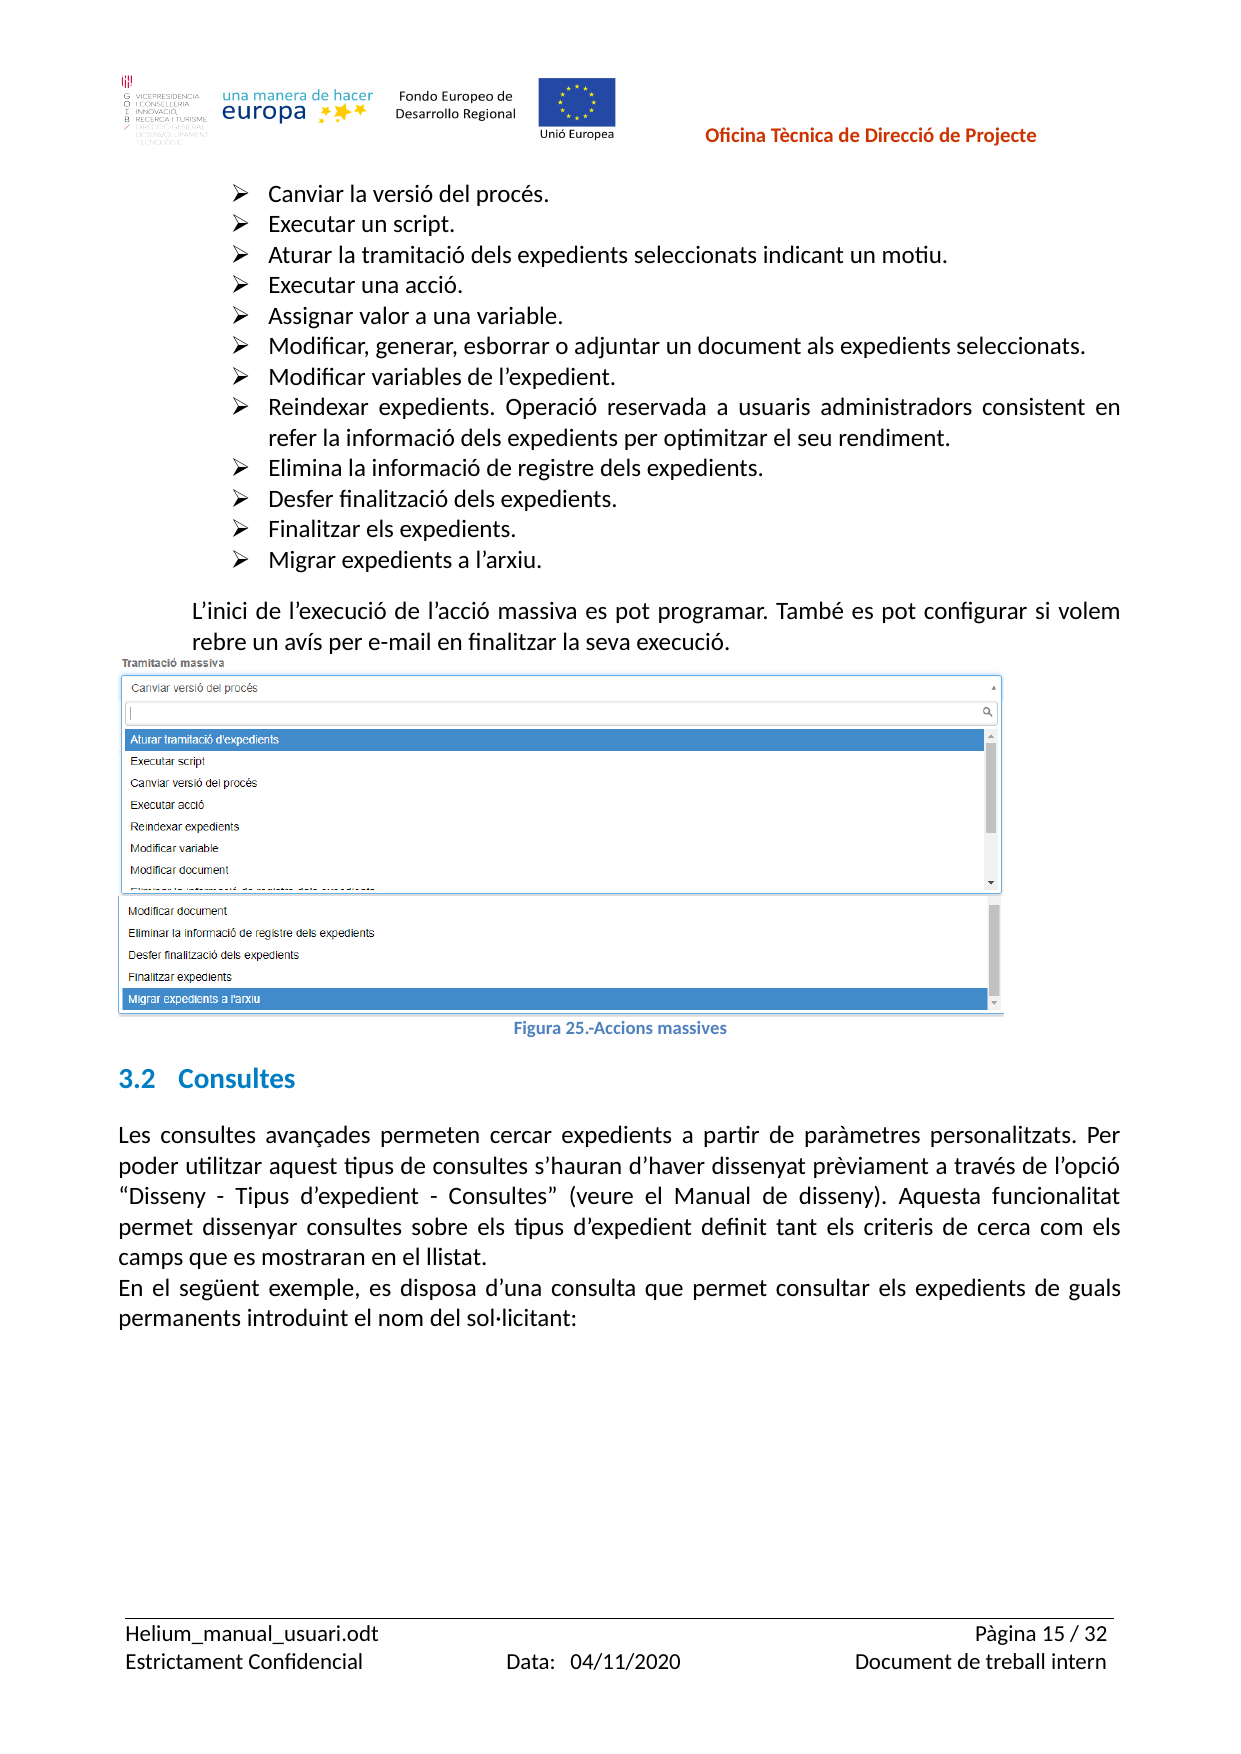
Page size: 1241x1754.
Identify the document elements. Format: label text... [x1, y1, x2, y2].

picture [118, 656, 1004, 1017]
list Modificar, generar, esborrar o adjuntar un document als expedients seleccionats. [231, 330, 1122, 361]
subtitle Consultes [118, 1060, 1122, 1096]
list Modificar variables de l’expedient. [231, 361, 1122, 391]
list Elimina la informació de registre dels expedients. [231, 452, 1122, 483]
list Aturar la tramitació dels expedients seleccionats indicant un motiu. [231, 239, 1122, 269]
text En el següent exemple, es disposa d’una consulta que permet consultar els expedients de guals permanents introduint el nom del sol·licitant: [118, 1272, 1122, 1333]
list Migrar expedients a l’arxiu. [231, 544, 1122, 574]
picture [118, 73, 213, 147]
list Desfer finalització dels expedients. [231, 483, 1122, 513]
list Canviar la versió del procés. [231, 178, 1122, 208]
list Executar un script. [231, 208, 1122, 239]
list Executar una acció. [231, 269, 1122, 300]
text Figura 25.-Accions massives [118, 1017, 1122, 1039]
picture [219, 73, 621, 147]
text L’inici de l’execució de l’acció massiva es pot programar. També es pot configurar si volem rebre un avís per e-mail en finalitzar la seva execució. [192, 595, 1122, 656]
list Assignar valor a una variable. [231, 300, 1122, 330]
list Reindexar expedients. Operació reservada a usuaris administradors consistent en refer la informació dels expedients per optimitzar el seu rendiment. [231, 391, 1122, 452]
text Les consultes avançades permeten cercar expedients a partir de paràmetres personalitzats. Per poder utilitzar aquest tipus de consultes s’hauran d’haver dissenyat prèviament a través de l’opció “Disseny - Tipus d’expedient - Consultes” (veure el Manual de disseny). Aquesta funcionalitat permet dissenyar consultes sobre els tipus d’expedient definit tant els criteris de cerca com els camps que es mostraran en el llistat. [118, 1119, 1122, 1272]
list Finalitzar els expedients. [231, 513, 1122, 544]
